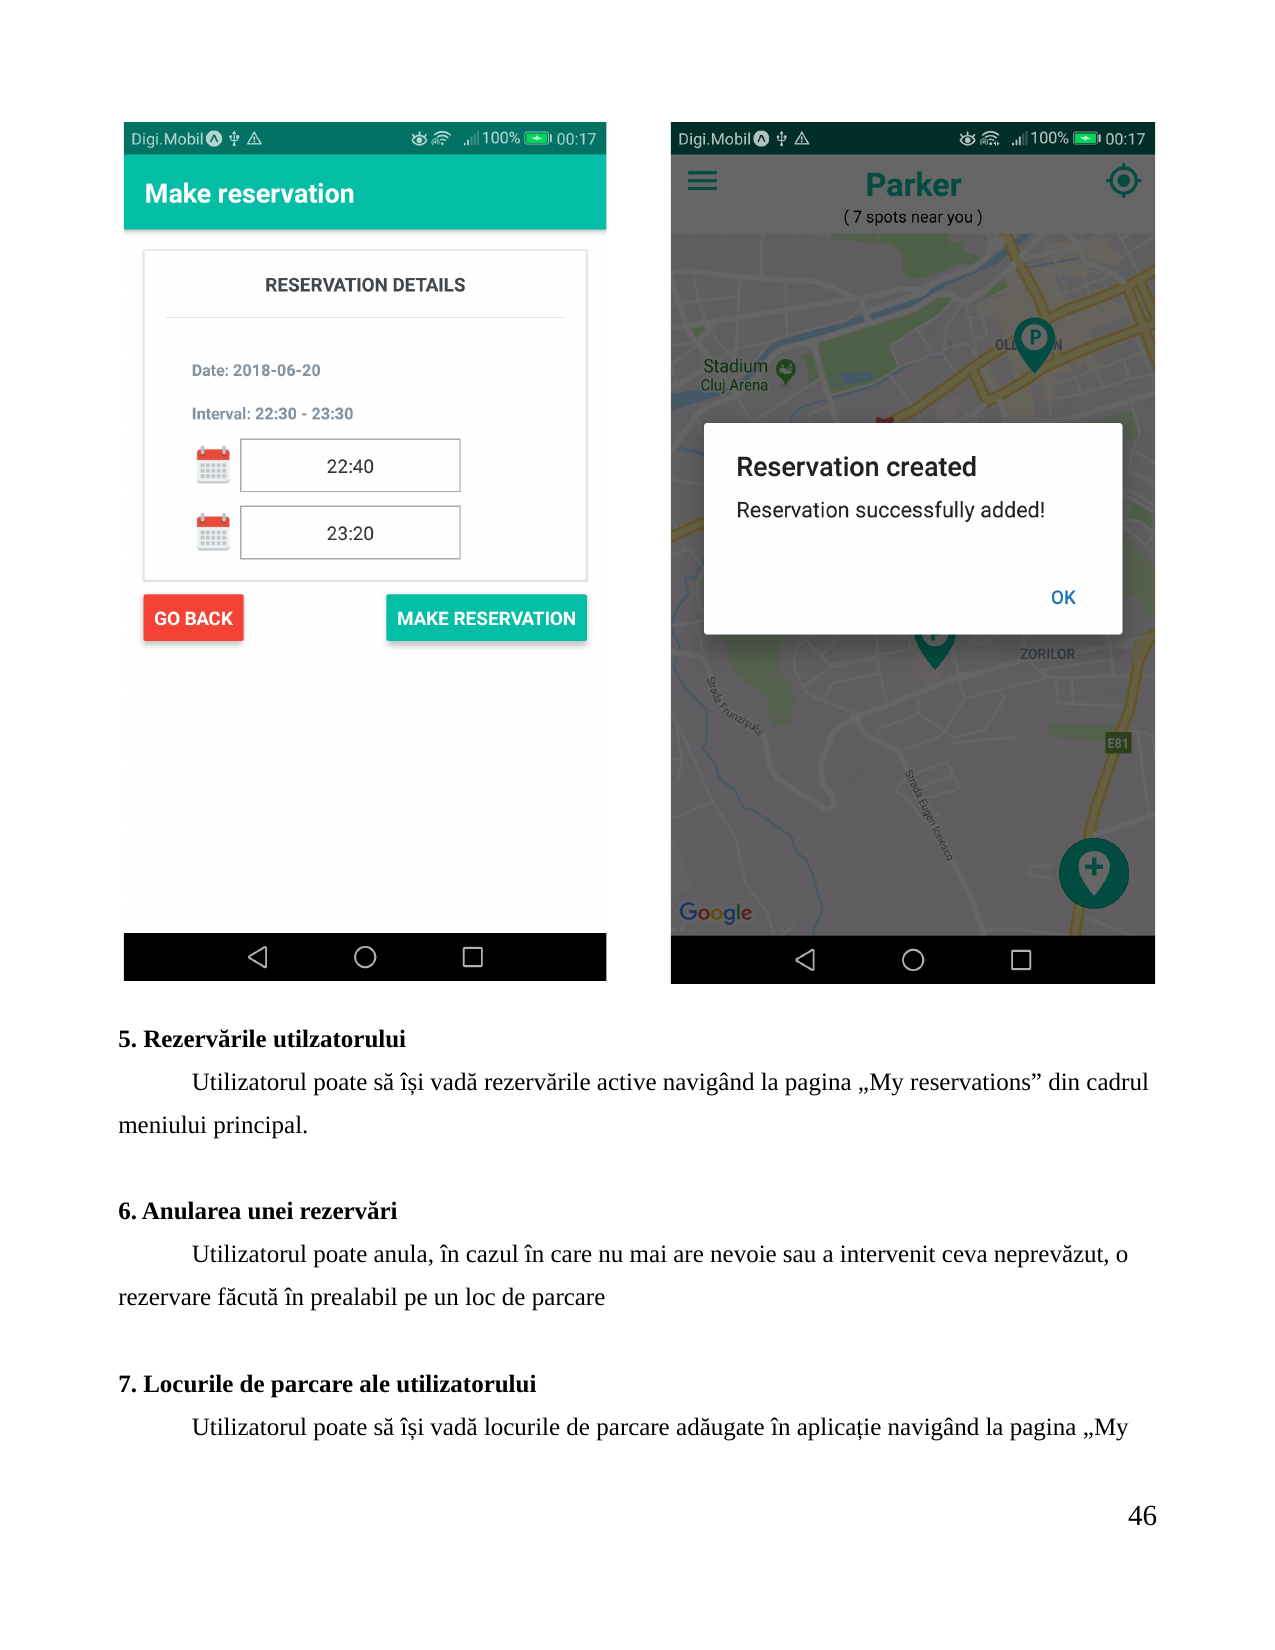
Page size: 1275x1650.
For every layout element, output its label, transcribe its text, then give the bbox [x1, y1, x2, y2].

text Utilizatorul poate anula, în cazul în care nu mai are nevoie sau a intervenit ceva neprevăzut, o rezervare făcută în prealabil pe un loc de parcare [118, 1239, 1157, 1311]
text 7. Locurile de parcare ale utilizatorului [118, 1369, 1157, 1397]
text Utilizatorul poate să își vadă locurile de parcare adăugate în aplicație navigând la pagina „My [118, 1412, 1157, 1441]
picture [123, 122, 607, 981]
text Utilizatorul poate să își vadă rezervările active navigând la pagina „My reservations” din cadrul meniului principal. [118, 1067, 1157, 1139]
text 6. Anularea unei rezervări [118, 1196, 1157, 1225]
picture [670, 122, 1156, 984]
text 5. Rezervările utilzatorului [118, 1024, 1157, 1052]
